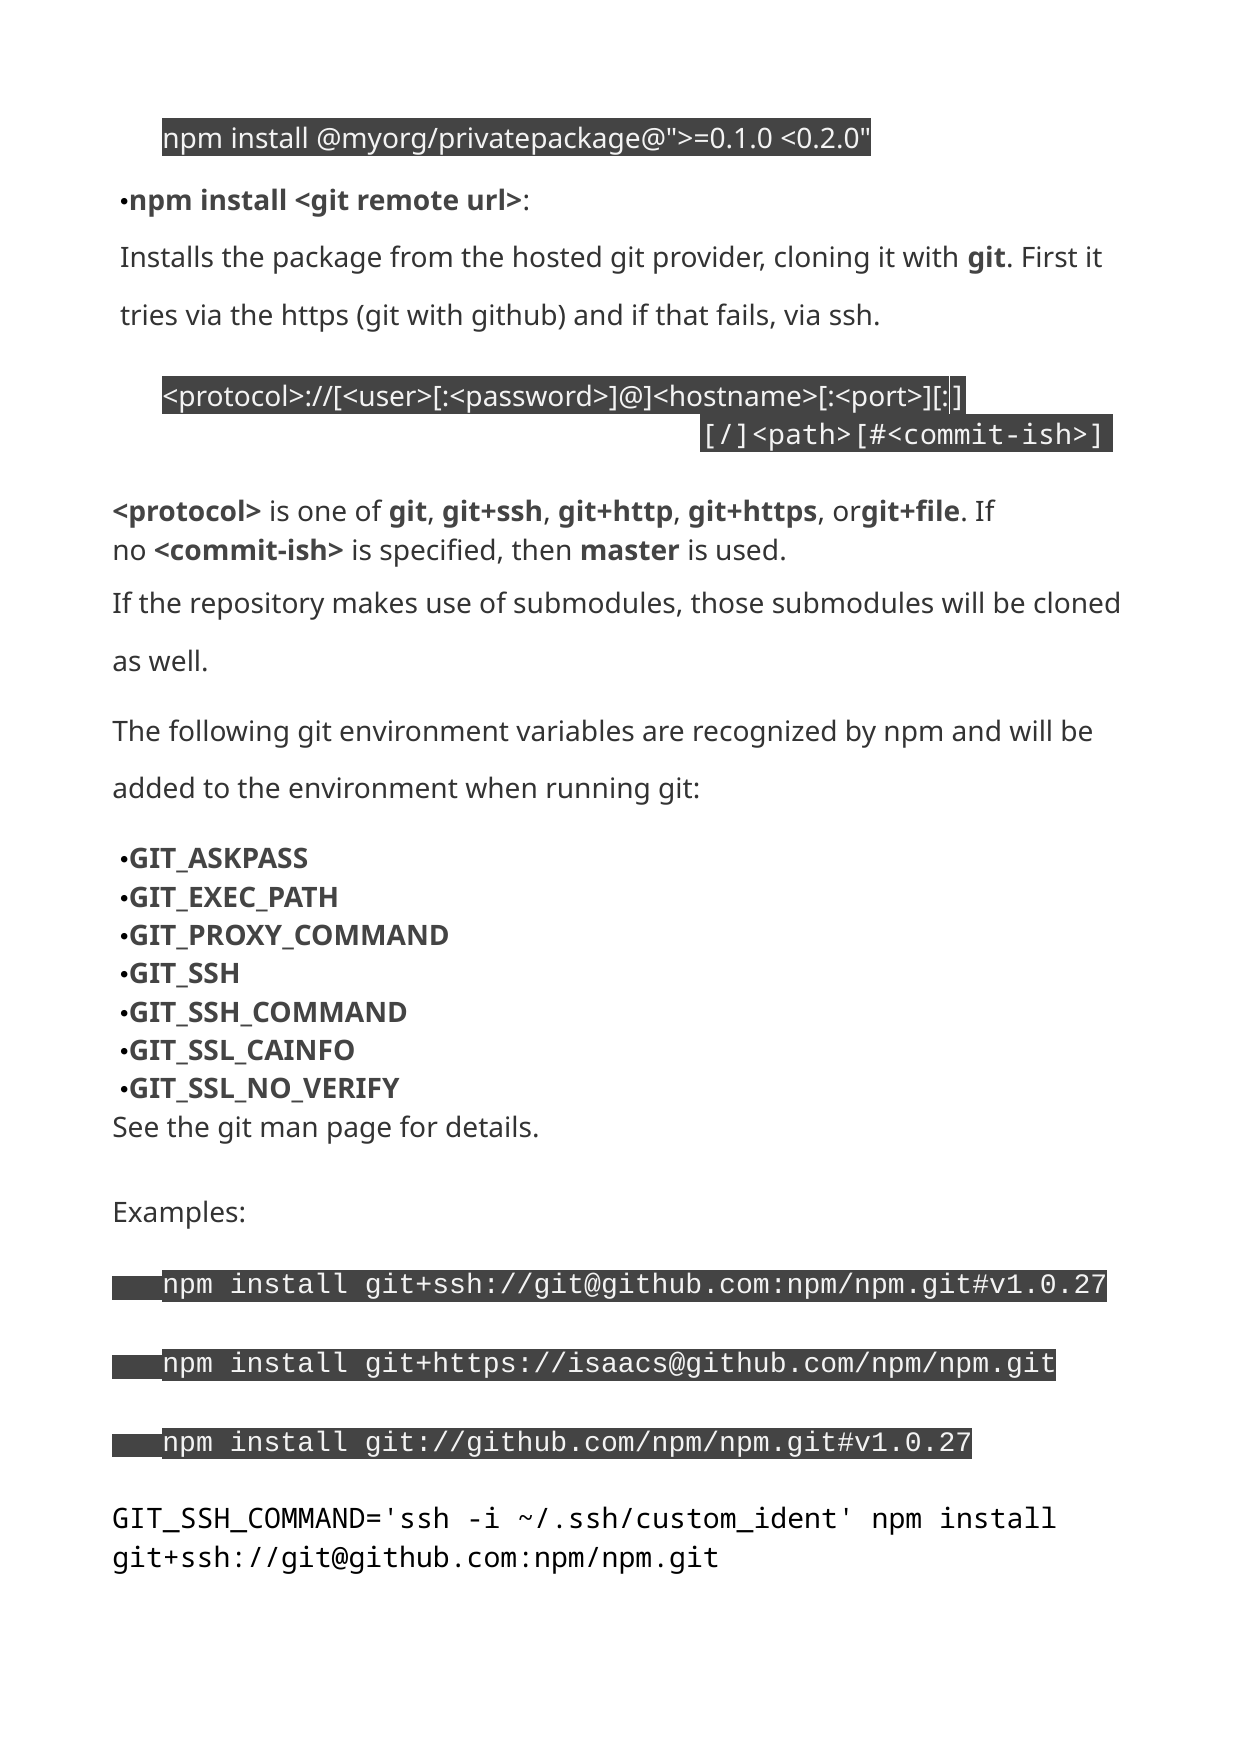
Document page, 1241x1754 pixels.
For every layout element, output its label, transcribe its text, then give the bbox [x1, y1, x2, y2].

text <protocol> is one of git, git+ssh, git+http, git+https, orgit+file. If no <commit-ish> is specified, then master is used. [112, 492, 1122, 568]
text See the git man page for details. [112, 1107, 1122, 1146]
list GIT_SSH [120, 954, 1114, 992]
text The following git environment variables are recognized by npm and will be added to the environment when running git: [112, 711, 1122, 807]
text npm install git+https://isaacs@github.com/npm/npm.git [112, 1349, 1122, 1381]
text npm install git://github.com/npm/npm.git#v1.0.27 [112, 1428, 1122, 1459]
list GIT_ASKPASS [120, 839, 1114, 877]
text npm install git+ssh://git@github.com:npm/npm.git#v1.0.27 [112, 1270, 1122, 1302]
list GIT_SSL_CAINFO [120, 1031, 1114, 1069]
text If the repository makes use of submodules, those submodules will be cloned as well. [112, 584, 1122, 680]
list npm install <git remote url>: [120, 180, 1114, 218]
list <protocol>://[<user>[:<password>]@]<hostname>[:<port>][:] [/]<path>[#<commit-ish>] [112, 376, 1122, 452]
list Installs the package from the hosted git provider, cloning it with git. First it tries via the https (git with github) and if that fails, via ssh. [120, 237, 1114, 333]
list npm install @myorg/privatepackage@">=0.1.0 <0.2.0" [112, 118, 1122, 156]
list GIT_SSL_NO_VERIFY [120, 1069, 1114, 1107]
list GIT_SSH_COMMAND [120, 992, 1114, 1031]
list GIT_EXEC_PATH [120, 877, 1114, 916]
text Examples: [112, 1193, 1122, 1231]
text GIT_SSH_COMMAND='ssh -i ~/.ssh/custom_ident' npm install git+ssh://git@github.com:npm/npm.git [112, 1499, 1122, 1575]
list GIT_PROXY_COMMAND [120, 916, 1114, 954]
